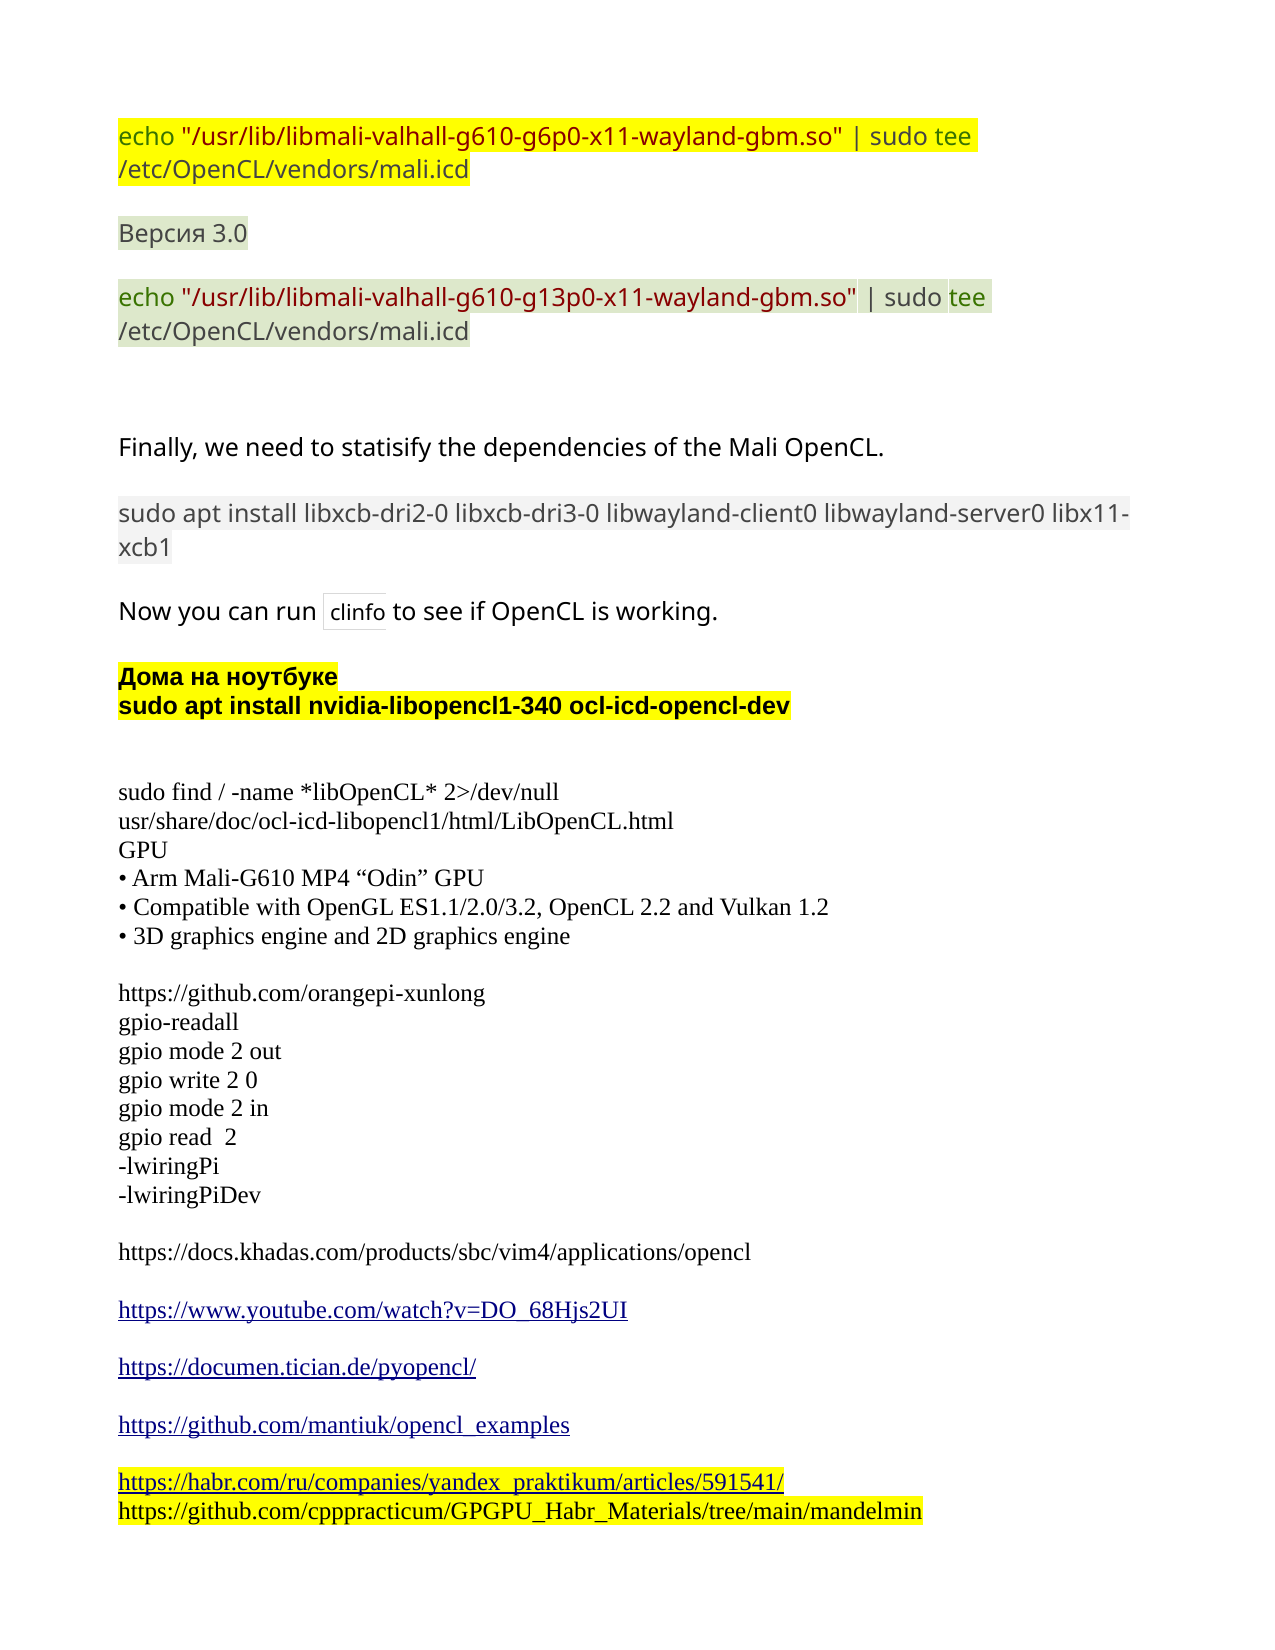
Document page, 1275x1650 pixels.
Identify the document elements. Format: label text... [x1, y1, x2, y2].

text gpio write 2 0 [118, 1065, 1157, 1093]
text clinfo to see if OpenCL is working. [324, 593, 1157, 629]
text https://habr.com/ru/companies/yandex_praktikum/articles/591541/ [118, 1467, 1157, 1496]
text echo "/usr/lib/libmali-valhall-g610-g6p0-x11-wayland-gbm.so" | sudo tee /etc/OpenCL/vendors/mali.icd [118, 118, 1157, 186]
text sudo find / -name *libOpenCL* 2>/dev/null [118, 777, 1157, 806]
text https://github.com/orangepi-xunlong [118, 978, 1157, 1007]
text sudo apt install libxcb-dri2-0 libxcb-dri3-0 libwayland-client0 libwayland-server0 libx11-xcb1 [118, 496, 1157, 564]
text https://docs.khadas.com/products/sbc/vim4/applications/opencl [118, 1237, 1157, 1266]
text Finally, we need to statisify the dependencies of the Mali OpenCL. [118, 430, 1157, 464]
text https://github.com/mantiuk/opencl_examples [118, 1410, 1157, 1438]
text https://www.youtube.com/watch?v=DO_68Hjs2UI [118, 1295, 1157, 1323]
text • 3D graphics engine and 2D graphics engine [118, 921, 1157, 950]
text echo "/usr/lib/libmali-valhall-g610-g13p0-x11-wayland-gbm.so" | sudo tee /etc/OpenCL/vendors/mali.icd [118, 279, 1157, 347]
text https://github.com/cpppracticum/GPGPU_Habr_Materials/tree/main/mandelmin [118, 1496, 1157, 1525]
text gpio-readall [118, 1007, 1157, 1036]
text https://documen.tician.de/pyopencl/ [118, 1352, 1157, 1381]
text gpio read 2 [118, 1122, 1157, 1151]
text Версия 3.0 [118, 216, 1157, 250]
text sudo apt install nvidia-libopencl1-340 ocl-icd-opencl-dev [118, 691, 1157, 720]
text Now you can run [118, 593, 323, 629]
text -lwiringPiDev [118, 1180, 1157, 1208]
text -lwiringPi [118, 1151, 1157, 1180]
text gpio mode 2 out [118, 1036, 1157, 1065]
text usr/share/doc/ocl-icd-libopencl1/html/LibOpenCL.html [118, 806, 1157, 835]
text gpio mode 2 in [118, 1093, 1157, 1122]
text GPU [118, 835, 1157, 863]
text • Arm Mali-G610 MP4 “Odin” GPU [118, 863, 1157, 892]
text • Compatible with OpenGL ES1.1/2.0/3.2, OpenCL 2.2 and Vulkan 1.2 [118, 892, 1157, 921]
text Дома на ноутбуке [118, 662, 1157, 691]
